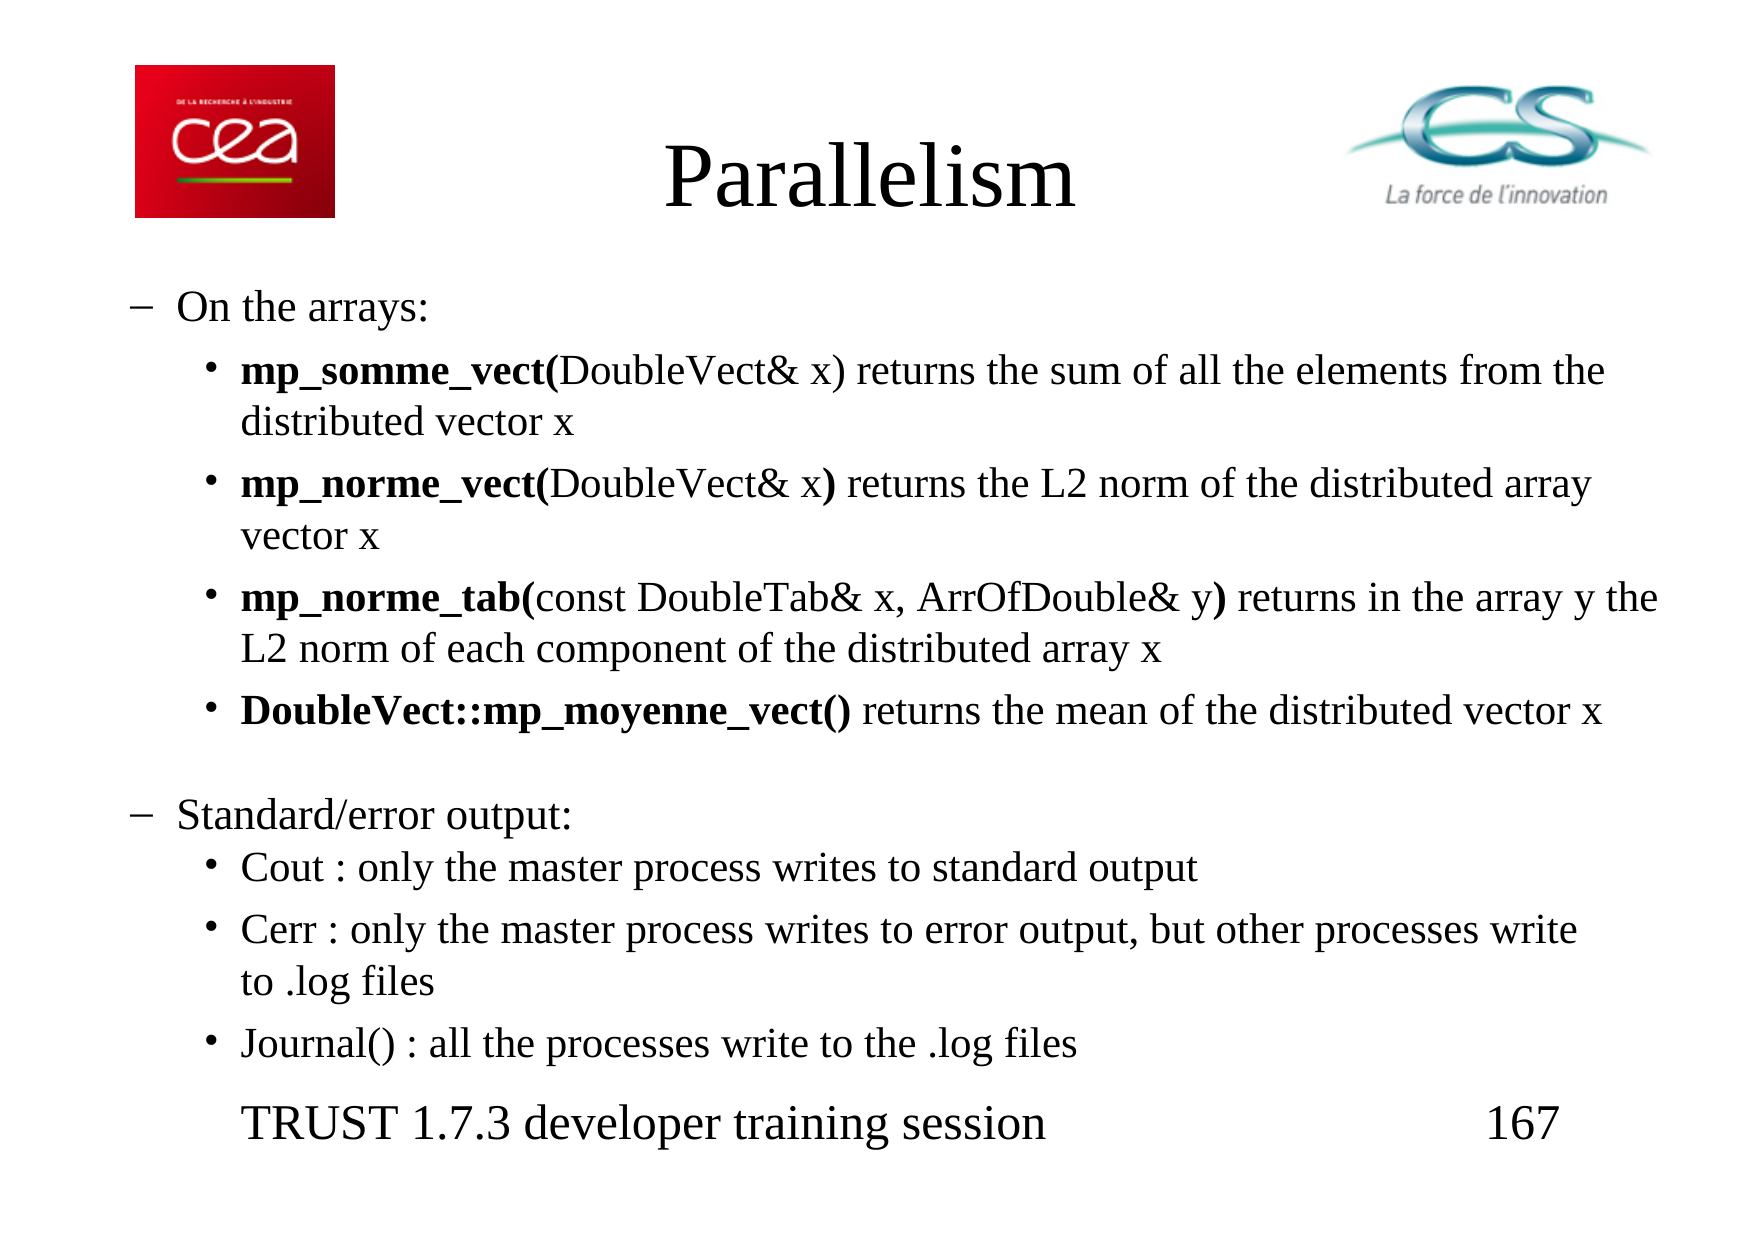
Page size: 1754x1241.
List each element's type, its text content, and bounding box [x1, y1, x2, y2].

picture [135, 65, 195, 218]
title Parallelism [195, 44, 1546, 269]
picture [1546, 73, 1662, 218]
text_box On the arrays: mp_somme_vect(DoubleVect& x) returns the sum of all the elements from the distributed vector x mp_norme_vect(DoubleVect& x) returns the L2 norm of the distributed array vector x mp_norme_tab(const DoubleTab& x, ArrOfDouble& y) returns in the array y the L2 norm of each component of the distributed array x DoubleVect::mp_moyenne_vect() returns the mean of the distributed vector x Standard/error output: Cout : only the master process writes to standard output Cerr : only the master process writes to error output, but other processes write to .log files Journal() : all the processes write to the .log files [41, 269, 1683, 1079]
